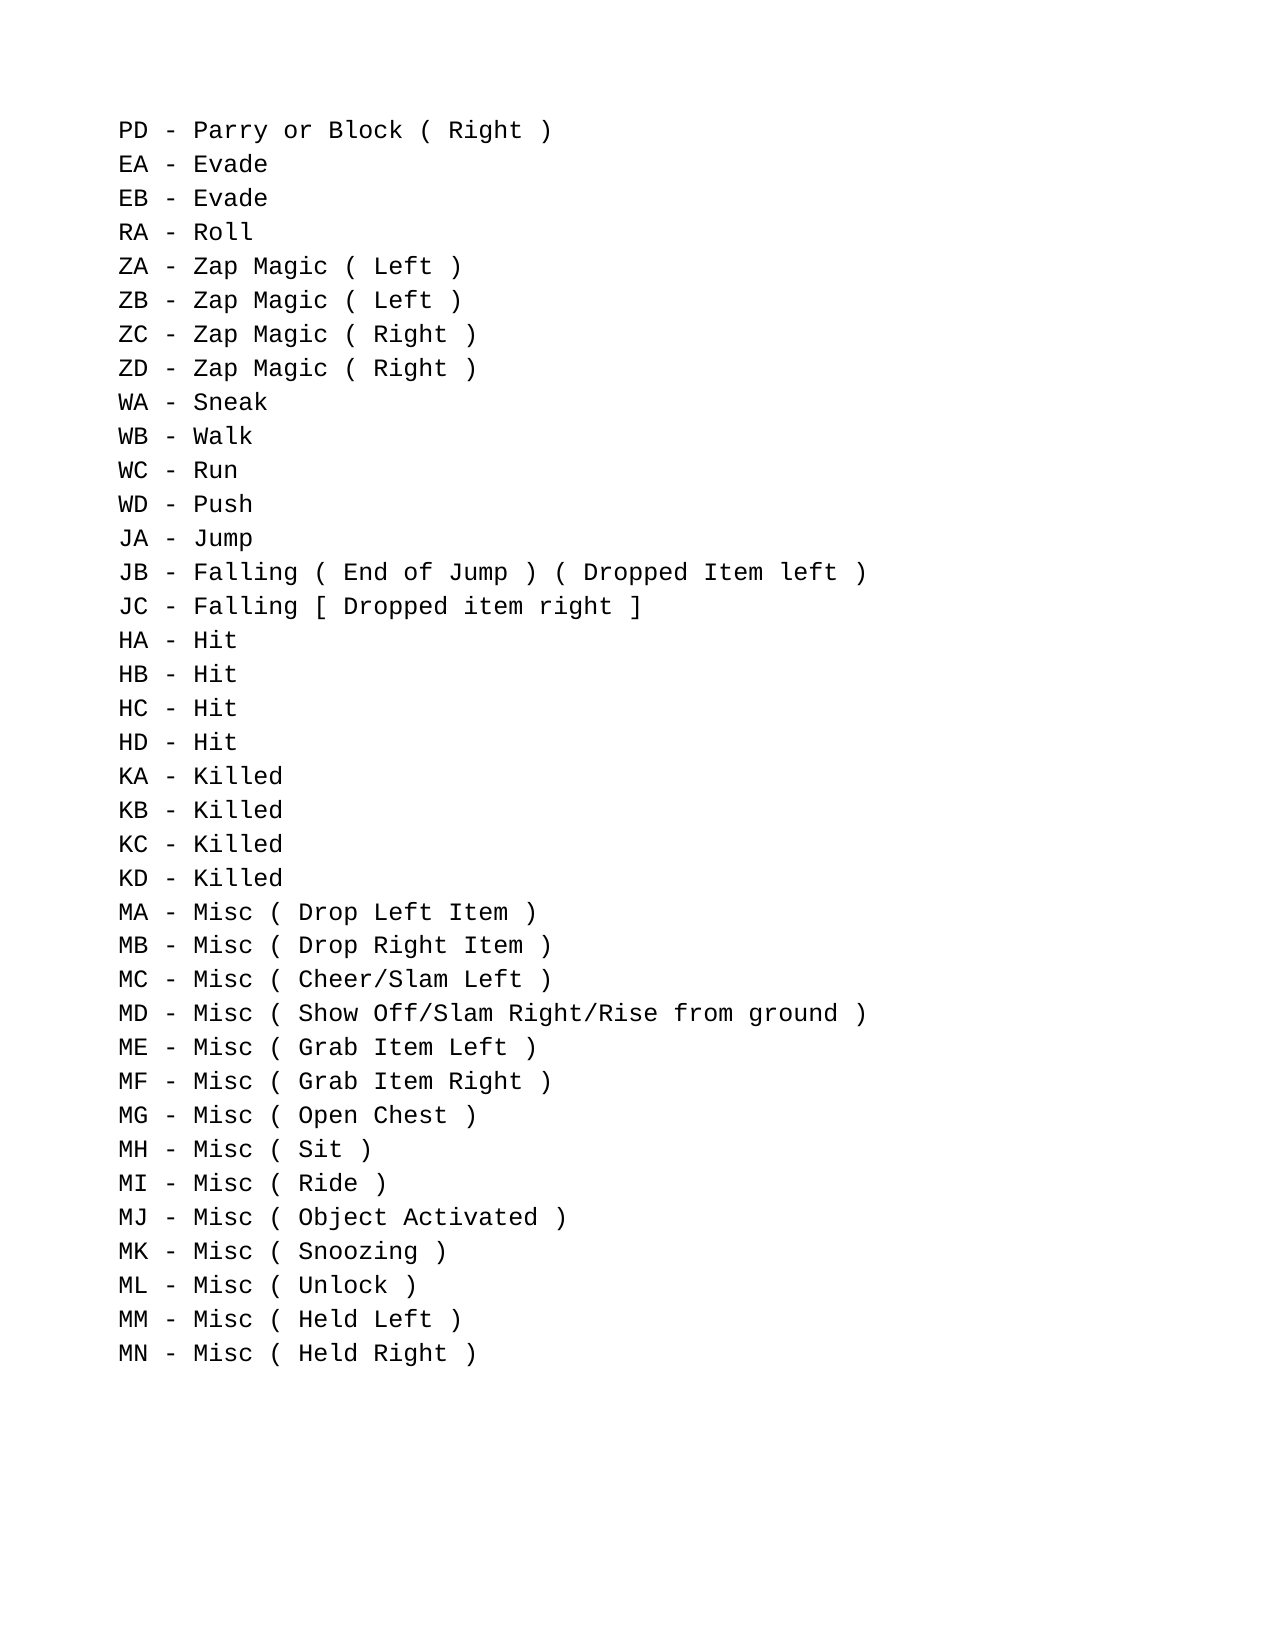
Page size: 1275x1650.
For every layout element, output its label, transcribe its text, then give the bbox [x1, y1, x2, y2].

text MI - Misc ( Ride ) [118, 1171, 1157, 1199]
text HC - Hit [118, 695, 1157, 724]
text MB - Misc ( Drop Right Item ) [118, 933, 1157, 961]
text JB - Falling ( End of Jump ) ( Dropped Item left ) [118, 559, 1157, 588]
text EB - Evade [118, 186, 1157, 214]
text JA - Jump [118, 526, 1157, 554]
text KD - Killed [118, 865, 1157, 893]
text PD - Parry or Block ( Right ) [118, 118, 1157, 146]
text ZB - Zap Magic ( Left ) [118, 288, 1157, 316]
text ZA - Zap Magic ( Left ) [118, 254, 1157, 282]
text MF - Misc ( Grab Item Right ) [118, 1069, 1157, 1097]
text MM - Misc ( Held Left ) [118, 1307, 1157, 1335]
text KC - Killed [118, 831, 1157, 859]
text MH - Misc ( Sit ) [118, 1137, 1157, 1165]
text ML - Misc ( Unlock ) [118, 1273, 1157, 1301]
text MC - Misc ( Cheer/Slam Left ) [118, 967, 1157, 995]
text MA - Misc ( Drop Left Item ) [118, 899, 1157, 927]
text WB - Walk [118, 424, 1157, 452]
text MG - Misc ( Open Chest ) [118, 1103, 1157, 1131]
text HA - Hit [118, 627, 1157, 656]
text MN - Misc ( Held Right ) [118, 1341, 1157, 1369]
text EA - Evade [118, 152, 1157, 180]
text ME - Misc ( Grab Item Left ) [118, 1035, 1157, 1063]
text KB - Killed [118, 797, 1157, 826]
text HB - Hit [118, 661, 1157, 690]
text WA - Sneak [118, 390, 1157, 418]
text RA - Roll [118, 220, 1157, 248]
text ZC - Zap Magic ( Right ) [118, 322, 1157, 350]
text WC - Run [118, 458, 1157, 486]
text WD - Push [118, 492, 1157, 520]
text JC - Falling [ Dropped item right ] [118, 593, 1157, 622]
text MJ - Misc ( Object Activated ) [118, 1205, 1157, 1233]
text ZD - Zap Magic ( Right ) [118, 356, 1157, 384]
text MK - Misc ( Snoozing ) [118, 1239, 1157, 1267]
text KA - Killed [118, 763, 1157, 792]
text MD - Misc ( Show Off/Slam Right/Rise from ground ) [118, 1001, 1157, 1029]
text HD - Hit [118, 729, 1157, 758]
